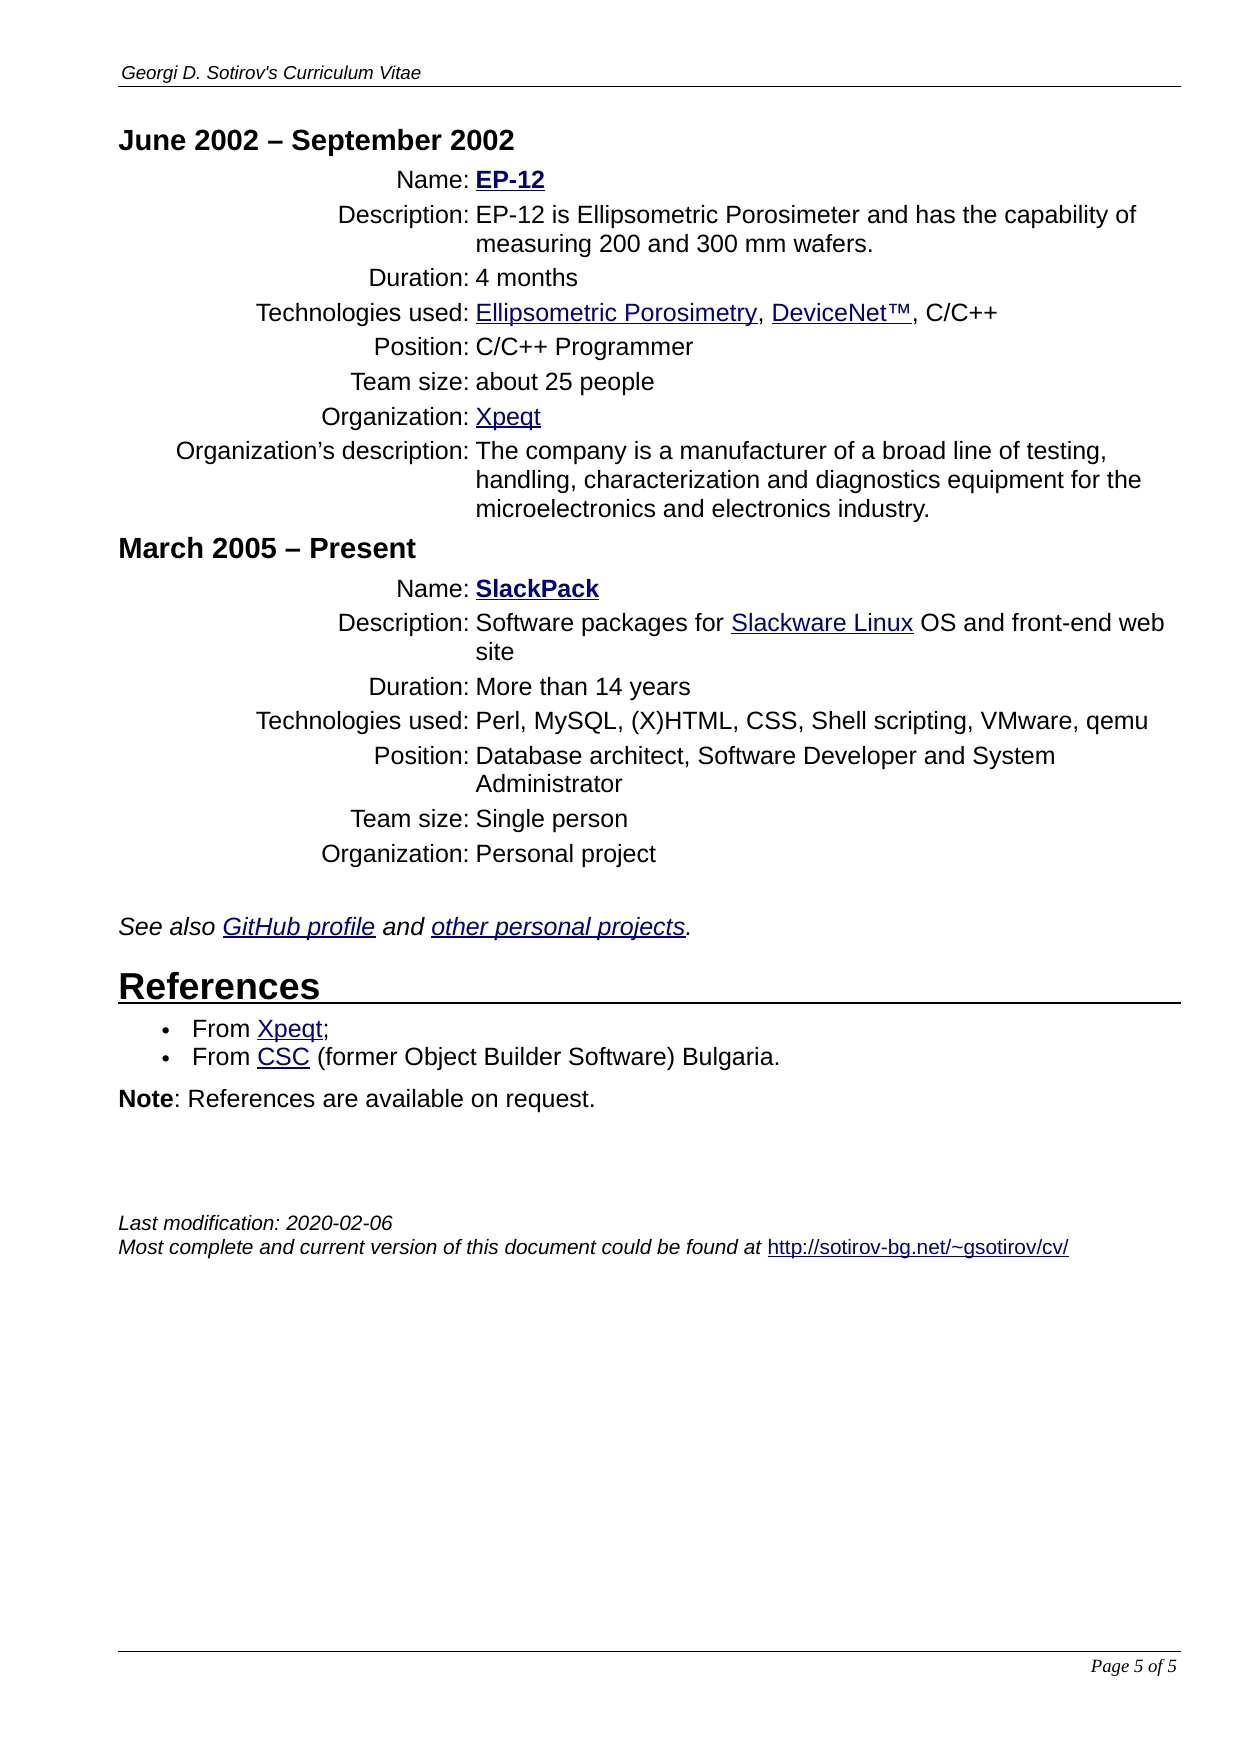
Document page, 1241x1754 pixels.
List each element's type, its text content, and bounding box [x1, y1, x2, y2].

list From CSC (former Object Builder Software) Bulgaria. [162, 1042, 1181, 1071]
table_cell Team size: [118, 801, 472, 836]
list From Xpeqt; [162, 1014, 1181, 1042]
table_cell Xpeqt [473, 399, 1176, 433]
text Most complete and current version of this document could be found at http://sotirov-bg.net/~gsotirov/cv/ [118, 1235, 1181, 1259]
table_cell Organization: [118, 836, 472, 870]
table_cell Position: [118, 330, 472, 364]
table_cell Software packages for Slackware Linux OS and front-end web site [473, 605, 1182, 669]
table_cell Organization: [118, 399, 472, 433]
table_header Name: [118, 163, 472, 197]
table_cell Personal project [473, 836, 1182, 870]
table_cell Description: [118, 197, 472, 260]
table_cell More than 14 years [473, 669, 1182, 703]
table_header SlackPack [473, 571, 1182, 605]
text See also GitHub profile and other personal projects. [118, 912, 1181, 940]
table_cell 4 months [473, 260, 1176, 295]
table_cell EP-12 is Ellipsometric Porosimeter and has the capability of measuring 200 and 300 mm wafers. [473, 197, 1176, 260]
table_cell Technologies used: [118, 295, 472, 329]
table_cell C/C++ Programmer [473, 330, 1176, 364]
table_cell Organization’s description: [118, 433, 472, 525]
text Note: References are available on request. [118, 1084, 1181, 1112]
table_cell Database architect, Software Developer and System Administrator [473, 738, 1182, 801]
subtitle References [118, 964, 1181, 1002]
subtitle June 2002 – September 2002 [118, 123, 1181, 156]
table_cell Duration: [118, 260, 472, 295]
table_cell Duration: [118, 669, 472, 703]
subtitle [118, 1004, 1181, 1008]
text Last modification: 2020-02-06 [118, 1211, 1181, 1235]
table_cell Ellipsometric Porosimetry, DeviceNet™, C/C++ [473, 295, 1176, 329]
table_cell Position: [118, 738, 472, 801]
table_cell Single person [473, 801, 1182, 836]
table_header Name: [118, 571, 472, 605]
subtitle March 2005 – Present [118, 531, 1181, 565]
table_cell about 25 people [473, 364, 1176, 399]
table_cell The company is a manufacturer of a broad line of testing, handling, characterization and diagnostics equipment for the microelectronics and electronics industry. [473, 433, 1176, 525]
table_cell Team size: [118, 364, 472, 399]
table_cell Description: [118, 605, 472, 669]
table_cell Perl, MySQL, (X)HTML, CSS, Shell scripting, VMware, qemu [473, 703, 1182, 738]
table_cell Technologies used: [118, 703, 472, 738]
table_header EP-12 [473, 163, 1176, 197]
